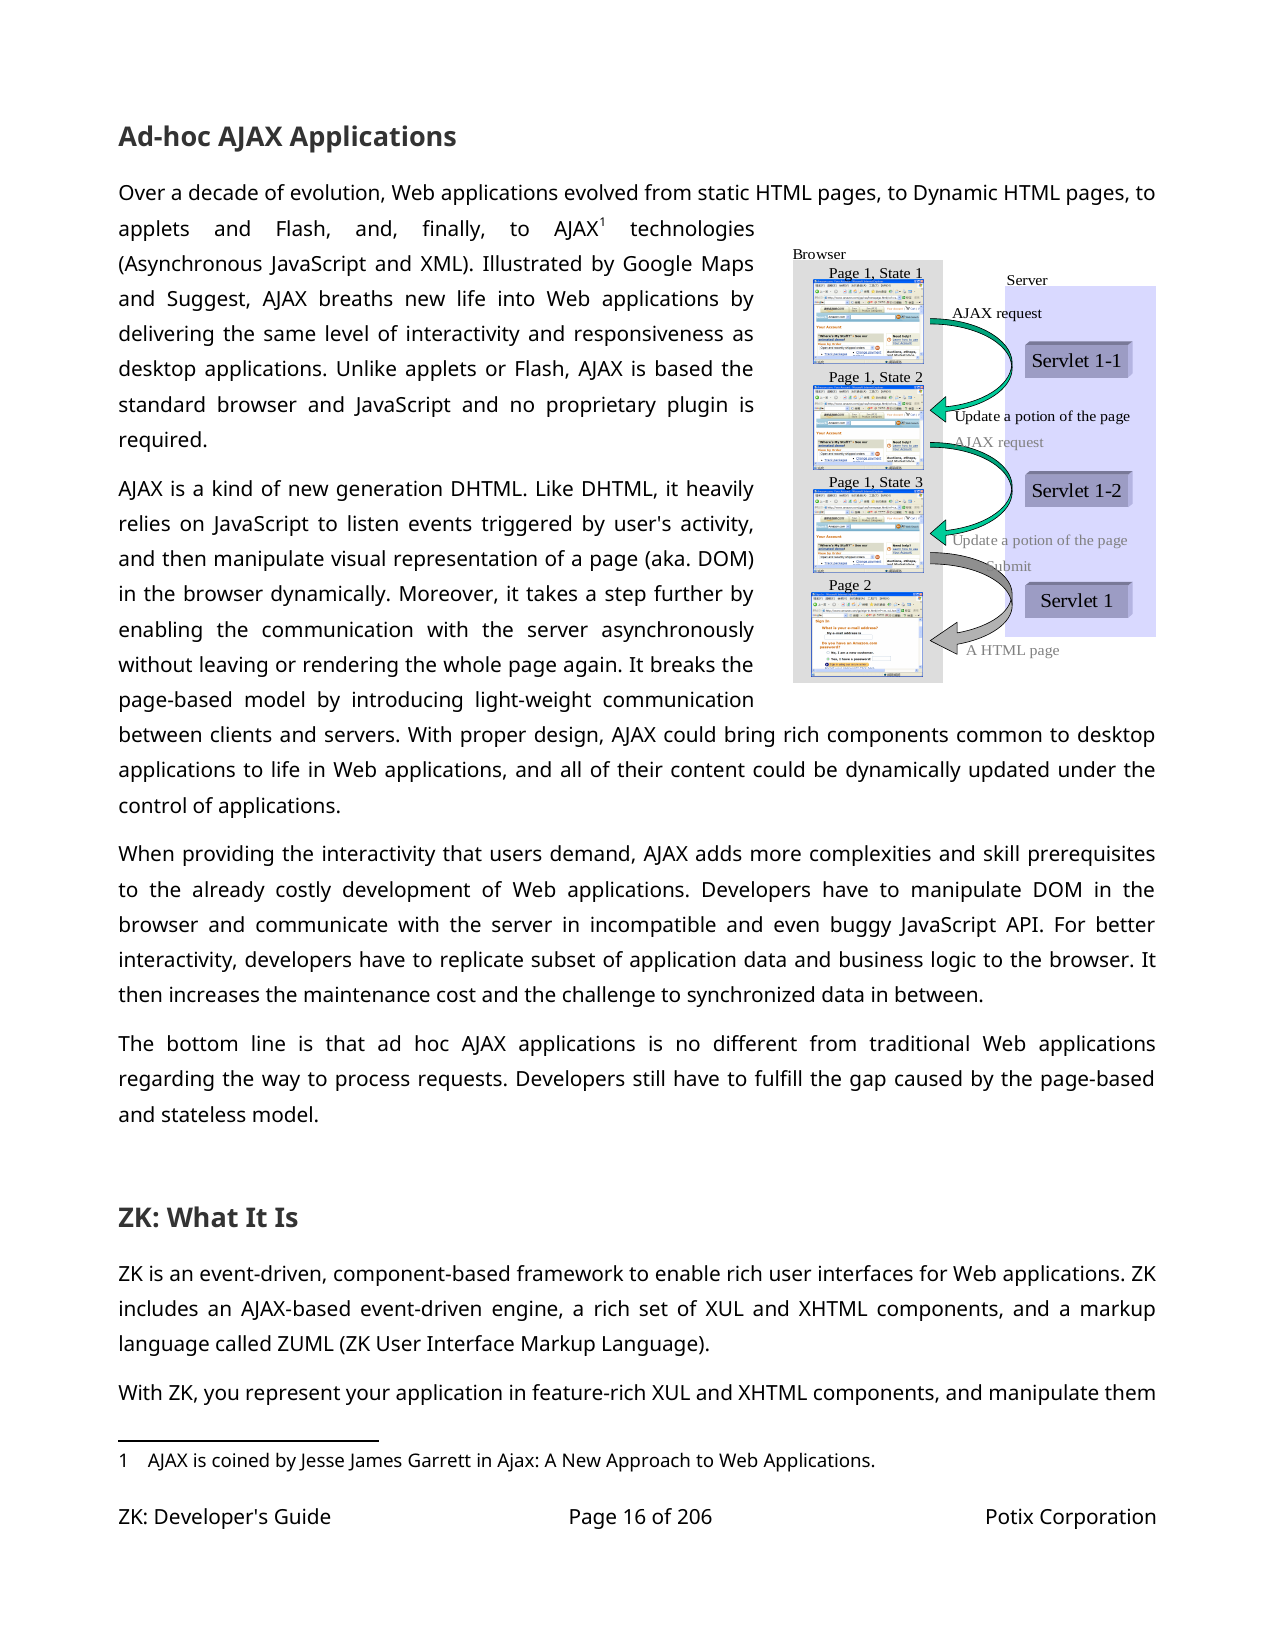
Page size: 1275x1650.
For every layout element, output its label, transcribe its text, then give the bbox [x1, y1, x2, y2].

text ZK is an event-driven, component-based framework to enable rich user interfaces for Web applications. ZK includes an AJAX-based event-driven engine, a rich set of XUL and XHTML components, and a markup language called ZUML (ZK User Interface Markup Language). [118, 1259, 1157, 1358]
subtitle Ad-hoc AJAX Applications [118, 118, 1157, 155]
text AJAX is coined by Jesse James Garrett in Ajax: A New Approach to Web Applications. [118, 1447, 1157, 1473]
text When providing the interactivity that users demand, AJAX adds more complexities and skill prerequisites to the already costly development of Web applications. Developers have to manipulate DOM in the browser and communicate with the server in incompatible and even buggy JavaScript API. For better interactivity, developers have to replicate subset of application data and business logic to the browser. It then increases the maintenance cost and the challenge to synchronized data in between. [118, 839, 1157, 1009]
text With ZK, you represent your application in feature-rich XUL and XHTML components, and manipulate them [118, 1378, 1157, 1407]
text AJAX is a kind of new generation DHTML. Like DHTML, it heavily relies on JavaScript to listen events triggered by user's activity, and then manipulate visual representation of a page (aka. DOM) in the browser dynamically. Moreover, it takes a step further by enabling the communication with the server asynchronously without leaving or rendering the whole page again. It breaks the page-based model by introducing light-weight communication between clients and servers. With proper design, AJAX could bring rich components common to desktop applications to life in Web applications, and all of their content could be dynamically updated under the control of applications. [118, 474, 1157, 819]
subtitle ZK: What It Is [118, 1199, 1157, 1236]
text Over a decade of evolution, Web applications evolved from static HTML pages, to Dynamic HTML pages, to applets and Flash, and, finally, to AJAX technologies (Asynchronous JavaScript and XML). Illustrated by Google Maps and Suggest, AJAX breaths new life into Web applications by delivering the same level of interactivity and responsiveness as desktop applications. Unlike applets or Flash, AJAX is based the standard browser and JavaScript and no proprietary plugin is required. [118, 178, 1157, 453]
text The bottom line is that ad hoc AJAX applications is no different from traditional Web applications regarding the way to process requests. Developers still have to fulfill the gap caused by the page-based and stateless model. [118, 1029, 1157, 1128]
